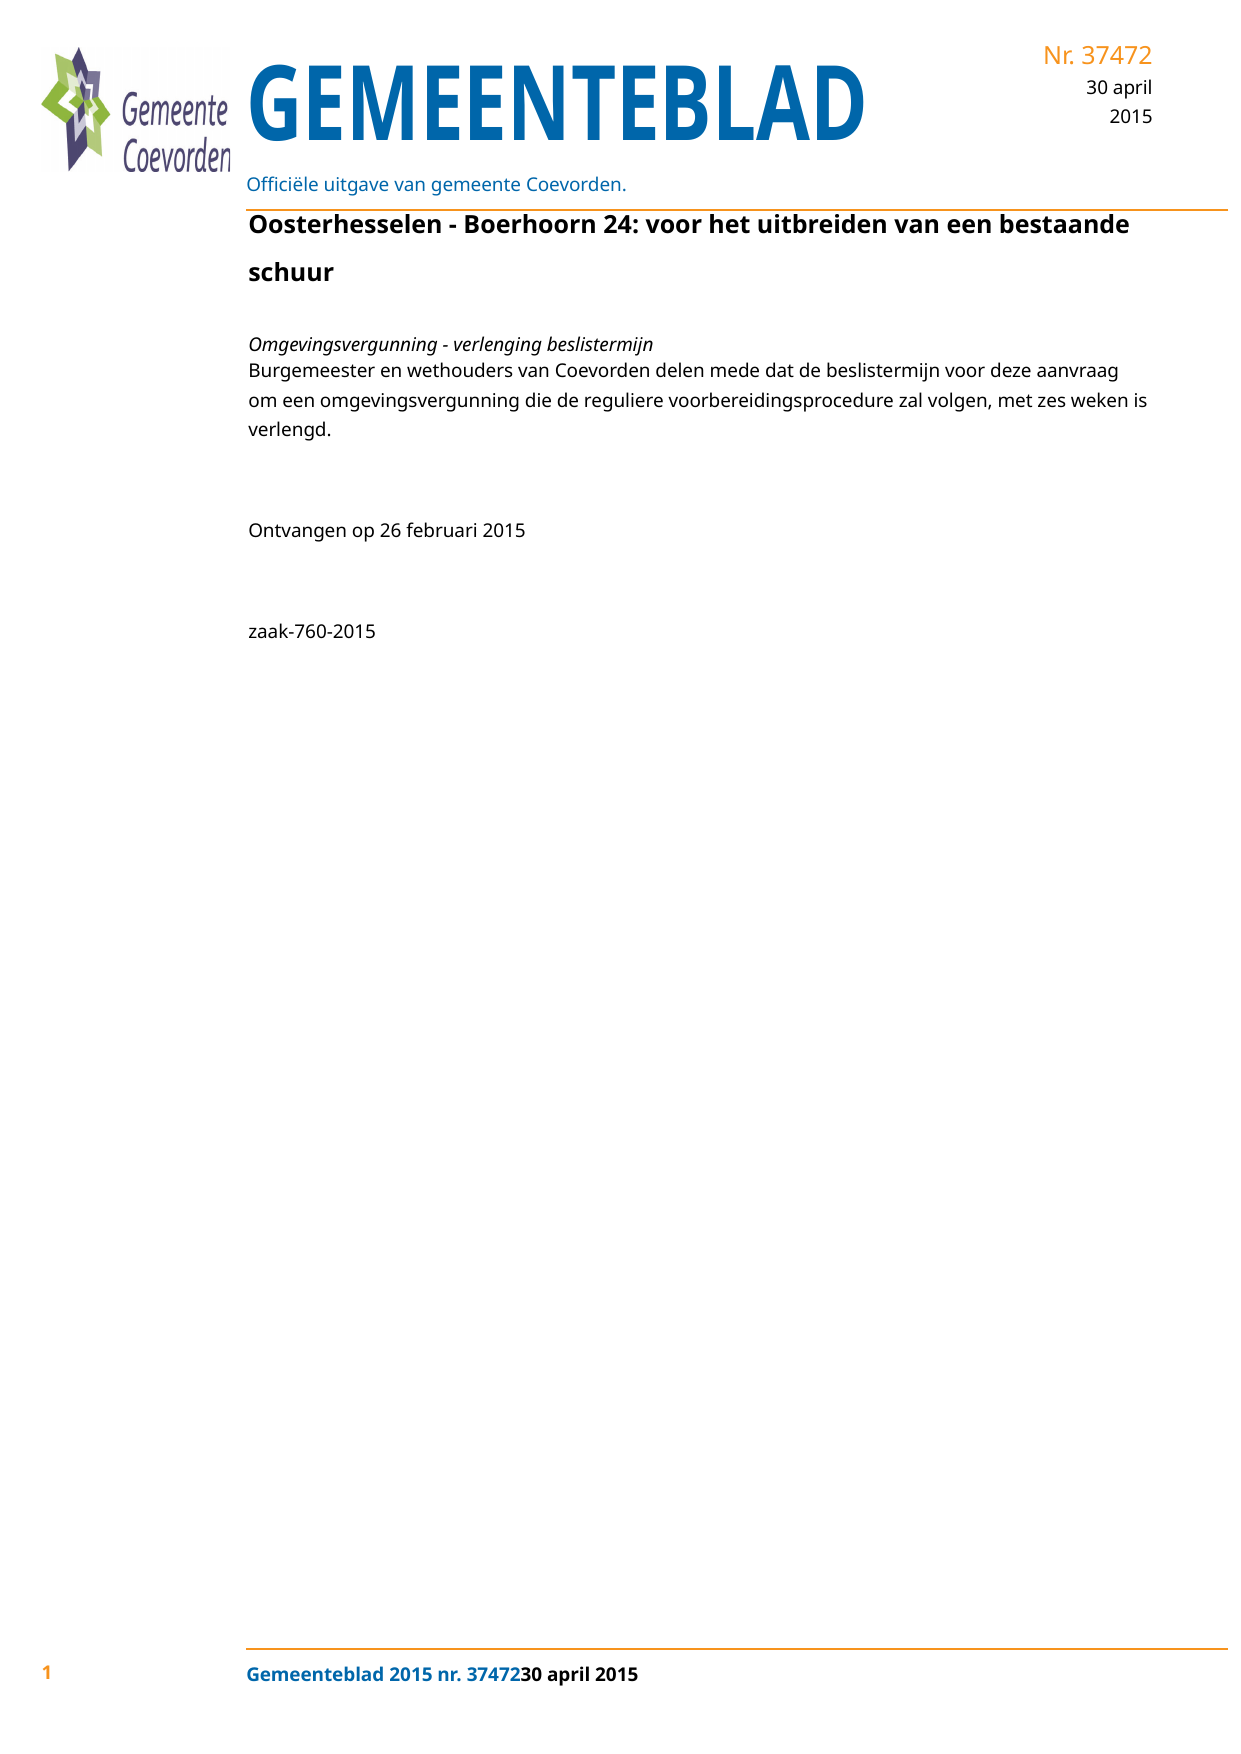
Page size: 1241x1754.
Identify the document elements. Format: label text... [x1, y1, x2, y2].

text Burgemeester en wethouders van Coevorden delen mede dat de beslistermijn voor deze aanvraag om een omgevingsvergunning die de reguliere voorbereidingsprocedure zal volgen, met zes weken is verlengd. [248, 357, 1152, 442]
text Ontvangen op 26 februari 2015 [248, 517, 1152, 543]
text zaak-760-2015 [248, 618, 1152, 644]
picture [41, 47, 231, 172]
text Omgevingsvergunning - verlenging beslistermijn [248, 331, 1152, 357]
text Oosterhesselen - Boerhoorn 24: voor het uitbreiden van een bestaande schuur [248, 211, 1152, 288]
